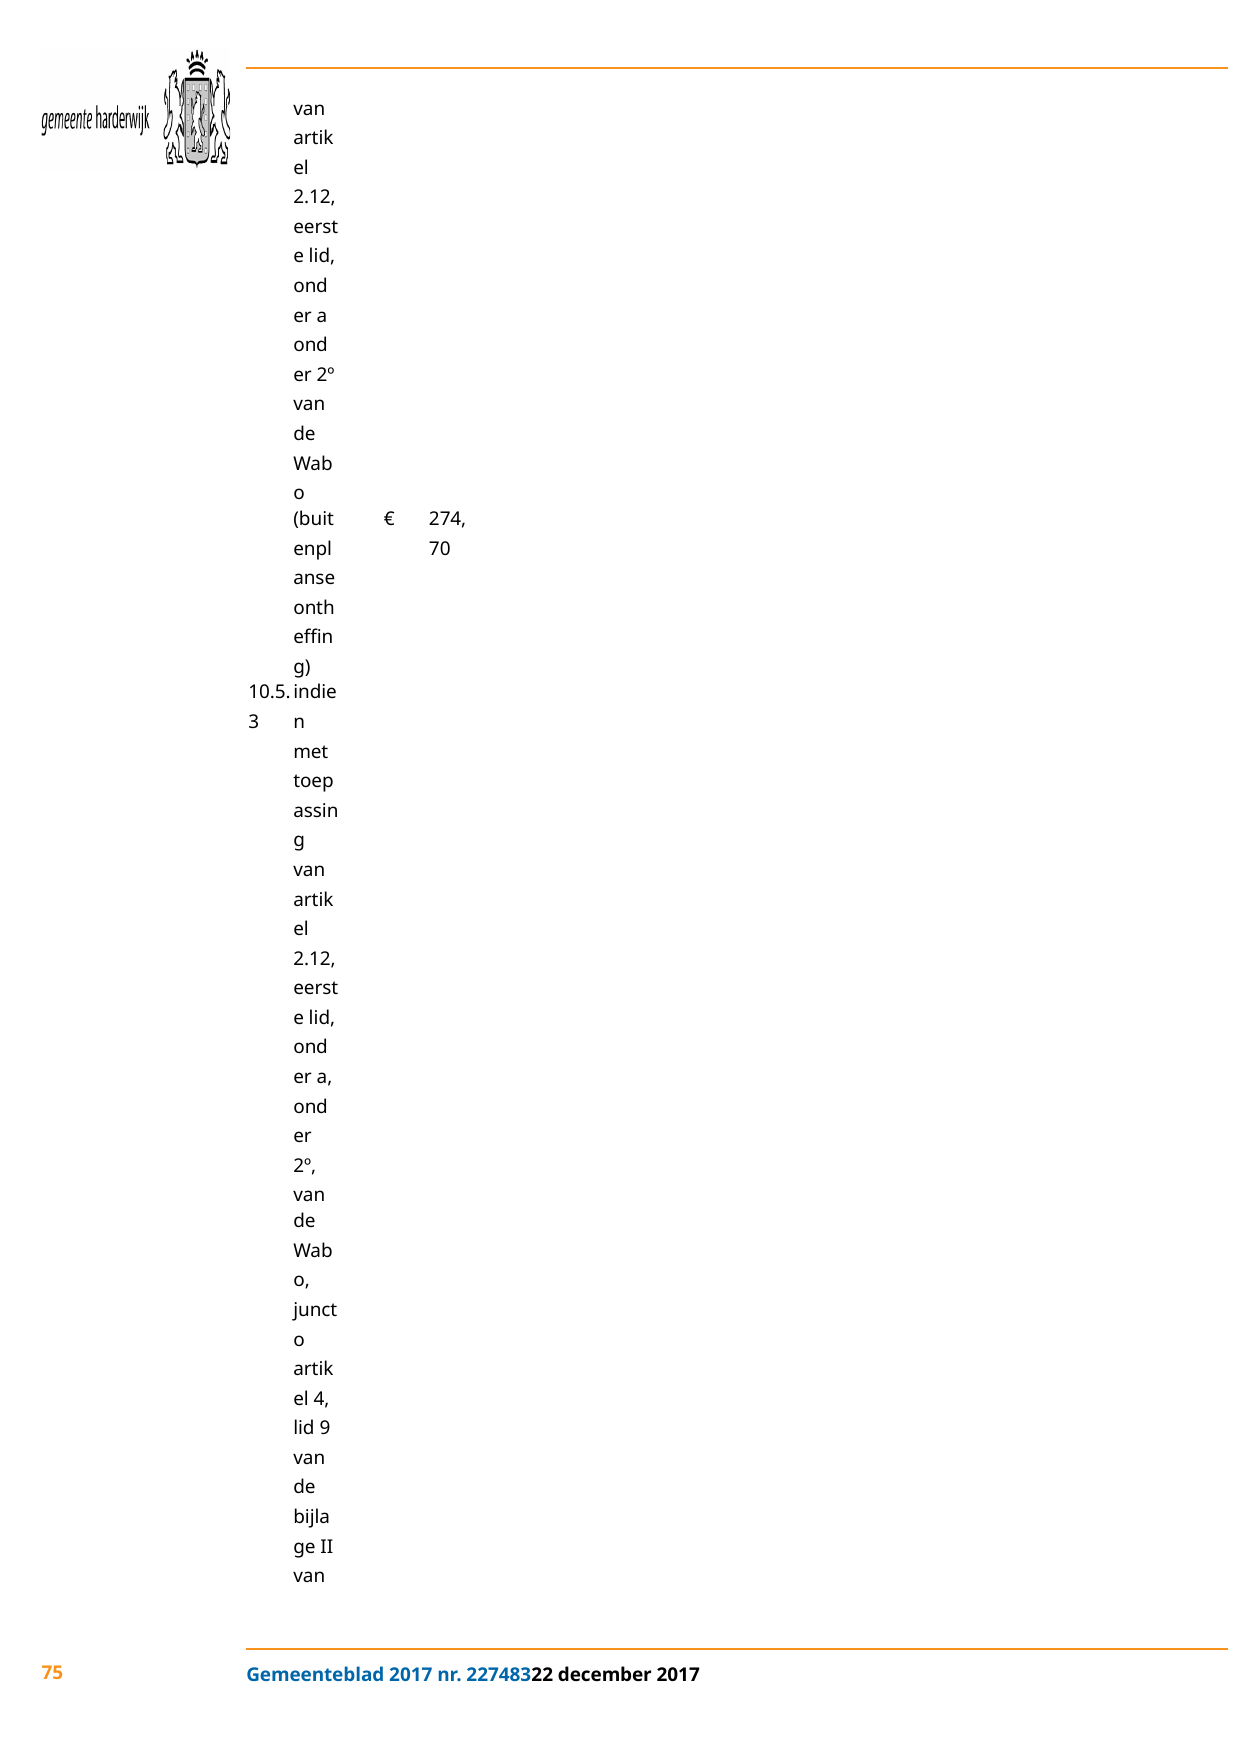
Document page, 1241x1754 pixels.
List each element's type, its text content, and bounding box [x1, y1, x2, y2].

table_cell [338, 1208, 383, 1588]
table_cell [338, 505, 383, 679]
table_cell € [384, 505, 429, 679]
table_cell [338, 95, 383, 505]
table_cell [384, 95, 429, 505]
table_cell [338, 679, 383, 1207]
table_cell [248, 95, 293, 505]
table_cell [384, 1208, 429, 1588]
table_cell (buitenplanse ontheffing) [293, 505, 338, 679]
table_cell van artikel 2.12, eerste lid, onder a onder 2º van de Wabo [293, 95, 338, 505]
table_cell de Wabo, juncto artikel 4, lid 9 van de bijlage II van [293, 1208, 338, 1588]
table_cell [384, 679, 429, 1207]
table_cell [248, 505, 293, 679]
table_cell [429, 1208, 474, 1588]
table_cell [429, 95, 474, 505]
table_cell [248, 1208, 293, 1588]
table_cell 10.5.3 [248, 679, 293, 1207]
table_cell indien met toepassing van artikel 2.12, eerste lid, onder a, onder 2º, van [293, 679, 338, 1207]
picture [41, 47, 231, 172]
table_cell [429, 679, 474, 1207]
table_cell 274,70 [429, 505, 474, 679]
